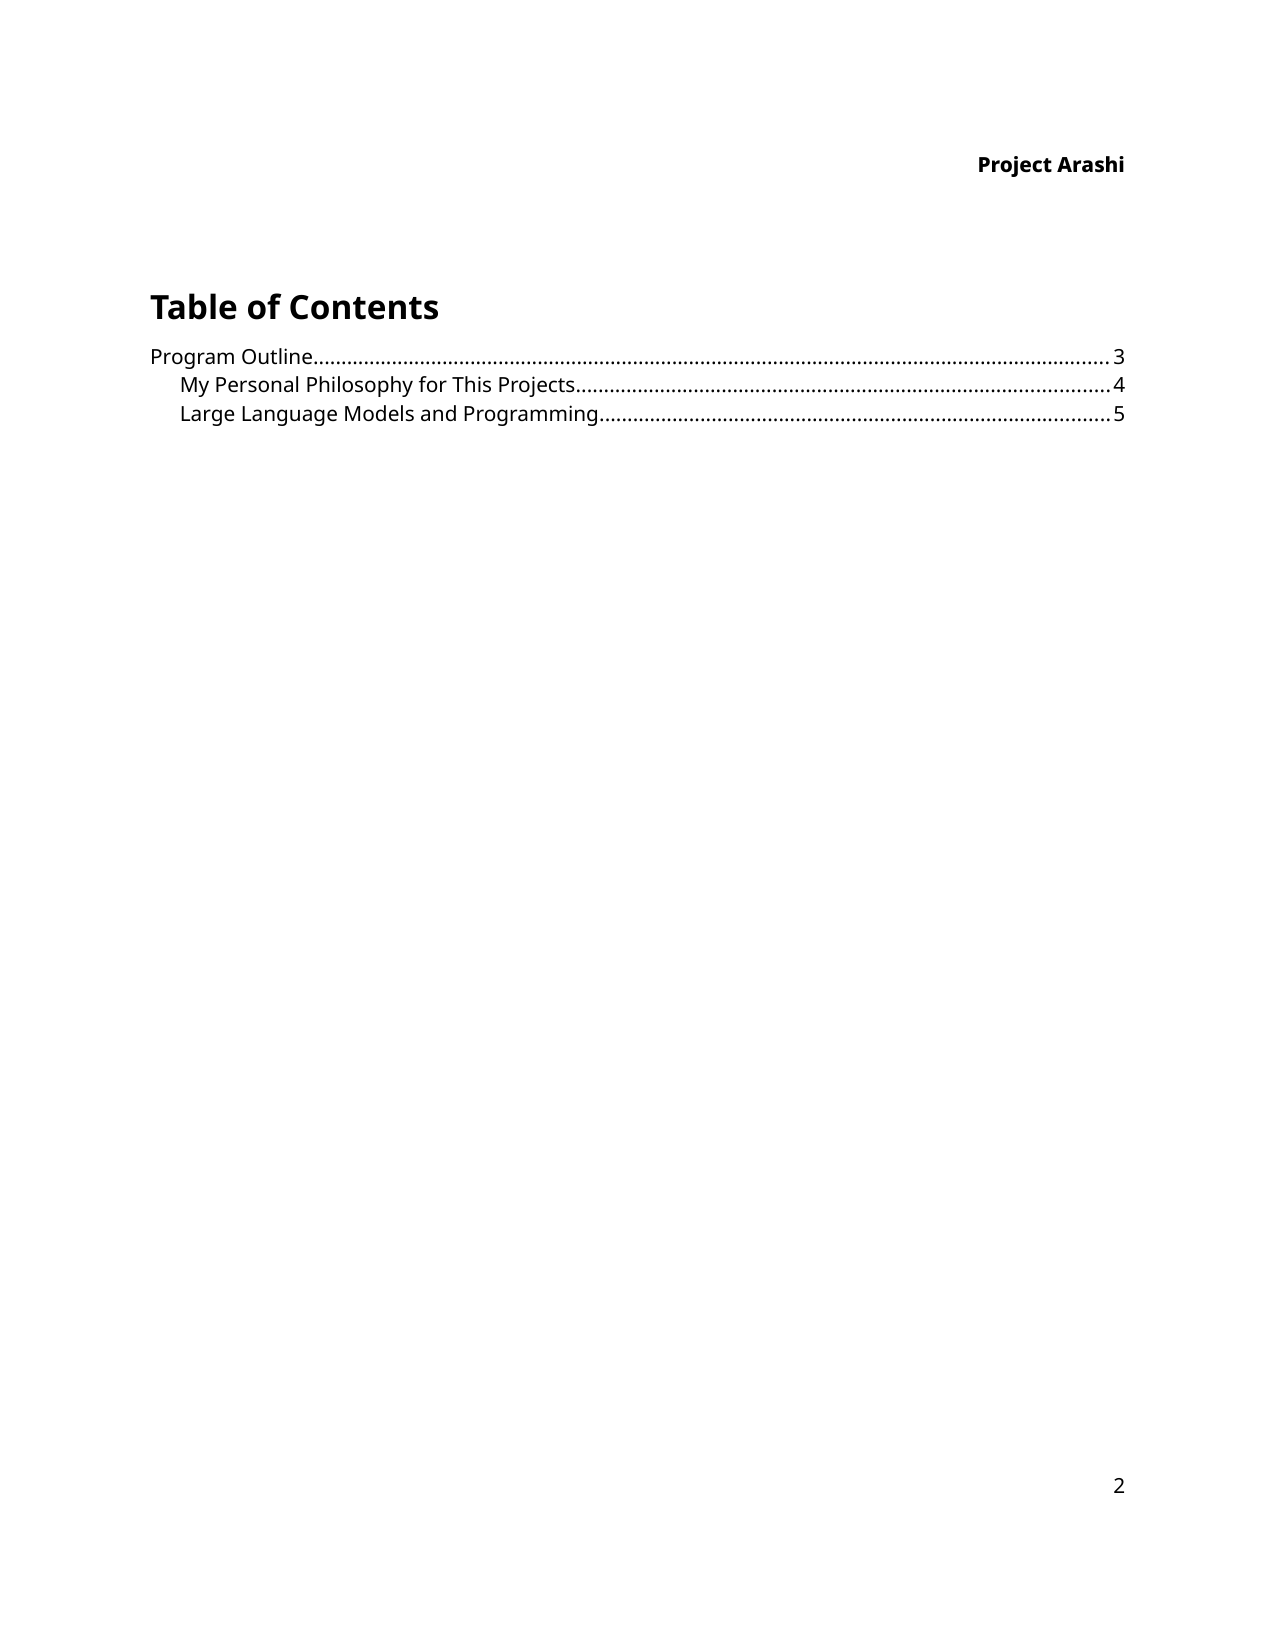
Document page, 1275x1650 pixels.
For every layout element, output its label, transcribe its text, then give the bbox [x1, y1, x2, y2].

text Large Language Models and Programming 5 [179, 399, 1125, 427]
text My Personal Philosophy for This Projects 4 [179, 370, 1125, 399]
text Program Outline 3 [150, 342, 1125, 370]
subtitle Table of Contents [150, 284, 1125, 329]
